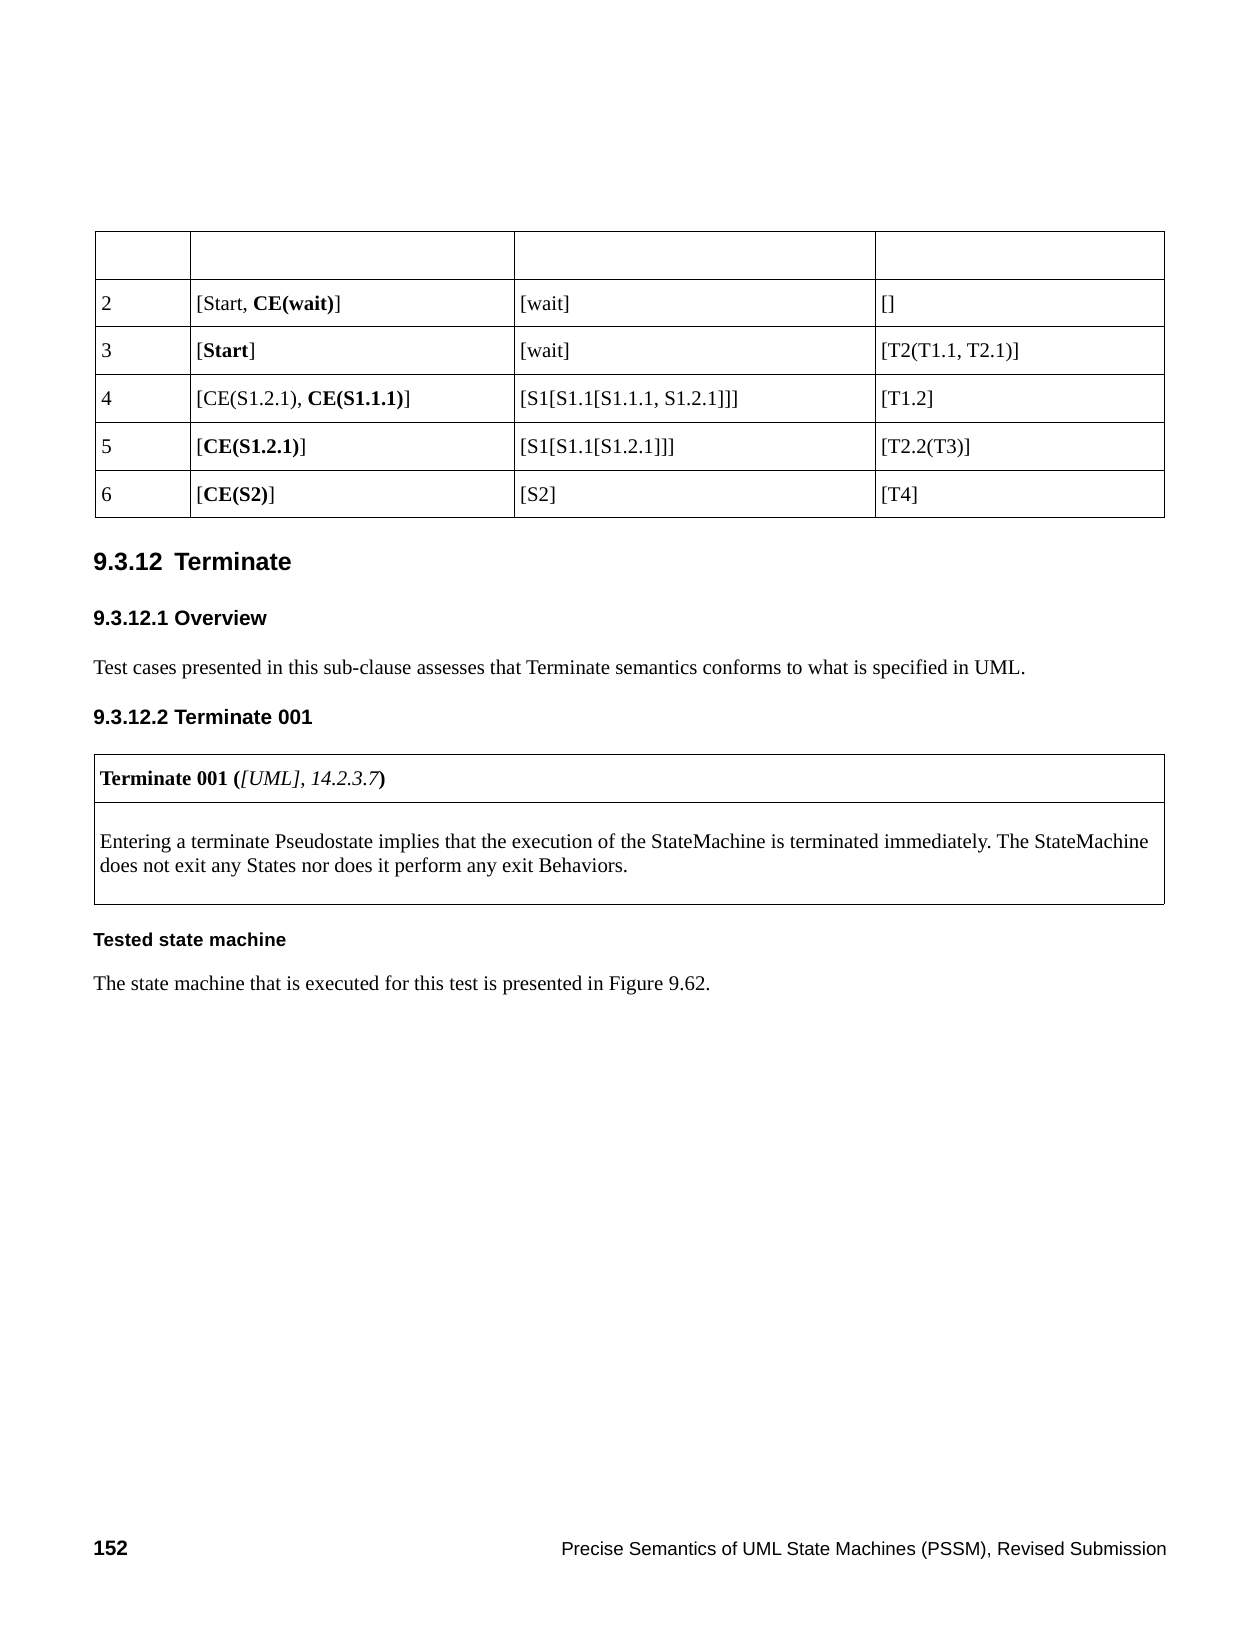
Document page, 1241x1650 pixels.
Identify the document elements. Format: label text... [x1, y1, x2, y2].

subtitle Overview [93, 605, 1164, 630]
table_cell [wait] [515, 327, 875, 374]
table_cell 2 [96, 280, 190, 326]
text The state machine that is executed for this test is presented in Figure 9.62. [93, 971, 1164, 995]
subtitle Terminate 001 [93, 704, 1164, 729]
table_cell [876, 232, 1164, 279]
table_cell [S1[S1.1[S1.2.1]]] [515, 423, 875, 469]
subtitle Terminate [93, 547, 1164, 576]
table_cell [Start] [191, 327, 514, 374]
table_cell [wait] [515, 280, 875, 326]
table_cell [CE(S1.2.1), CE(S1.1.1)] [191, 375, 514, 422]
table_cell [T2(T1.1, T2.1)] [876, 327, 1164, 374]
table_cell [] [876, 280, 1164, 326]
table_cell [CE(S2)] [191, 471, 514, 517]
table_cell [191, 232, 514, 279]
table_cell [S2] [515, 471, 875, 517]
table_cell 5 [96, 423, 190, 469]
table_cell [515, 232, 875, 279]
table_cell [T4] [876, 471, 1164, 517]
table_cell [CE(S1.2.1)] [191, 423, 514, 469]
table_cell [Start, CE(wait)] [191, 280, 514, 326]
text Test cases presented in this sub-clause assesses that Terminate semantics conforms to what is specified in UML. [93, 655, 1164, 679]
table_cell [S1[S1.1[S1.1.1, S1.2.1]]] [515, 375, 875, 422]
table_cell 4 [96, 375, 190, 422]
table_cell 6 [96, 471, 190, 517]
table_cell Entering a terminate Pseudostate implies that the execution of the StateMachine is terminated immediately. The StateMachine does not exit any States nor does it perform any exit Behaviors. [95, 803, 1164, 903]
table_cell [T2.2(T3)] [876, 423, 1164, 469]
subtitle Tested state machine [93, 928, 1164, 950]
table_header Terminate 001 ([UML], 14.2.3.7) [95, 755, 1164, 802]
table_cell [96, 232, 190, 279]
table_cell 3 [96, 327, 190, 374]
table_cell [T1.2] [876, 375, 1164, 422]
